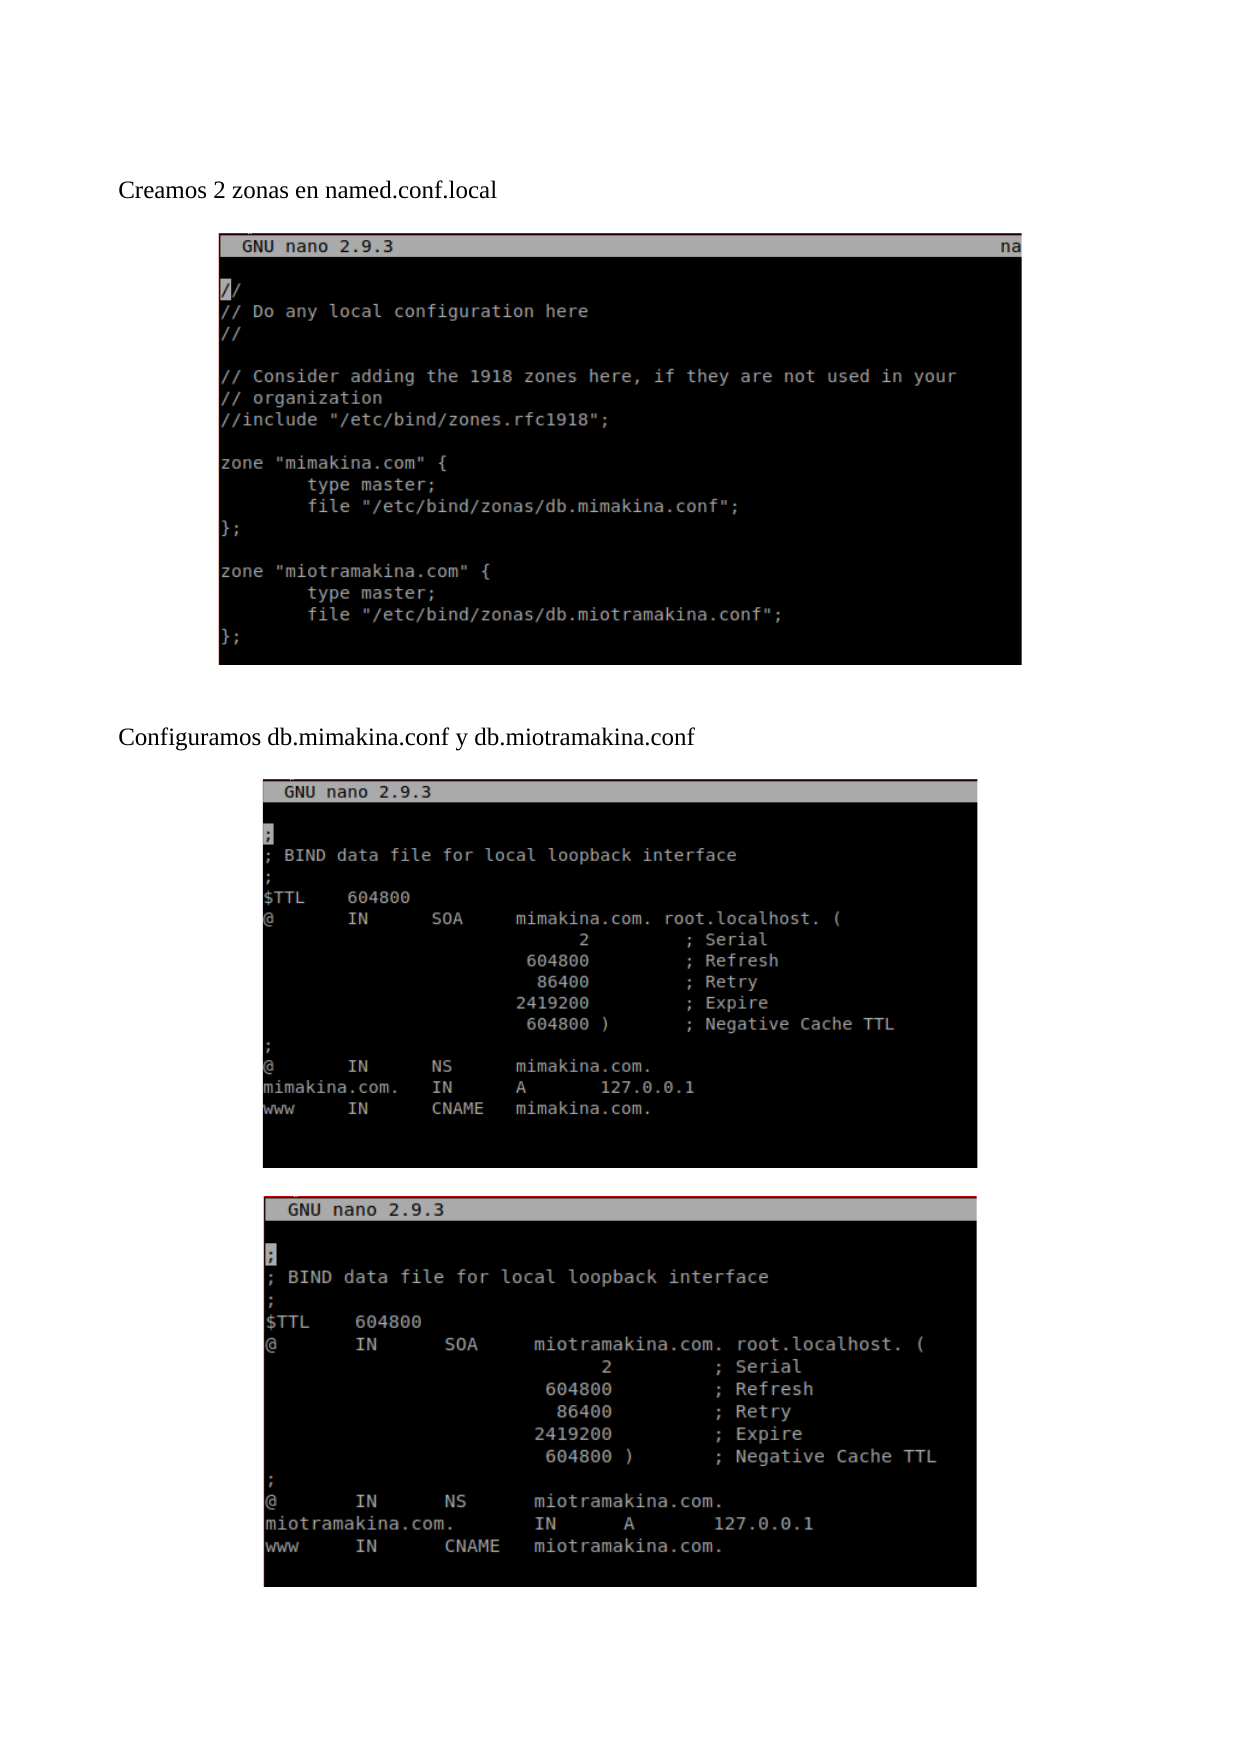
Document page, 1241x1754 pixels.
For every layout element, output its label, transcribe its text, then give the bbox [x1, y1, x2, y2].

picture [262, 779, 978, 1168]
picture [263, 1196, 977, 1587]
text Creamos 2 zonas en named.conf.local [118, 176, 1122, 204]
picture [218, 233, 1022, 665]
text Configuramos db.mimakina.conf y db.miotramakina.conf [118, 722, 1122, 751]
